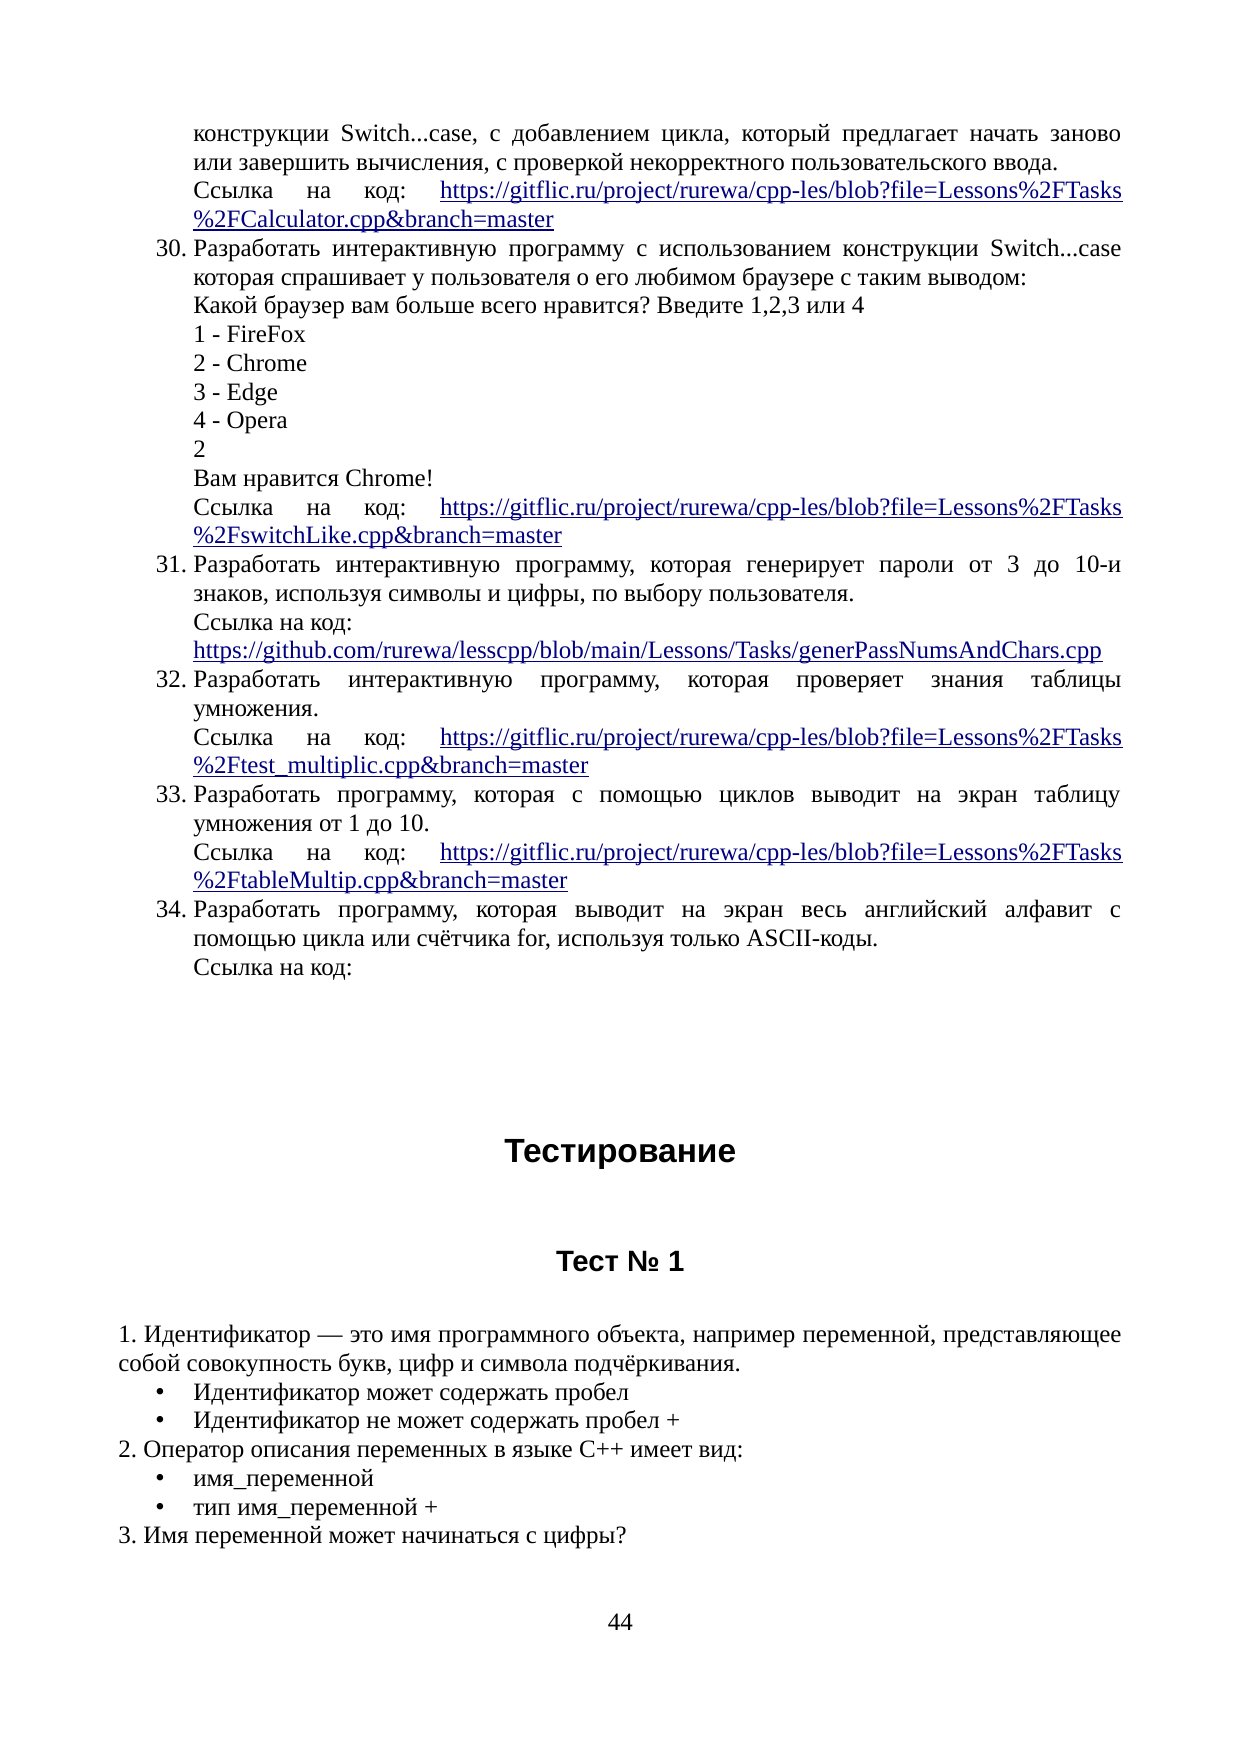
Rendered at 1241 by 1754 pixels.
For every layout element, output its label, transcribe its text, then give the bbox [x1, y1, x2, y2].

text 3. Имя переменной может начинаться с цифры? [118, 1521, 1122, 1549]
list Ссылка на код: https://gitflic.ru/project/rurewa/cpp-les/blob?file=Lessons%2FTasks%2Ftest_multiplic.cpp&branch=master [156, 722, 1122, 779]
list Разработать программу, которая выводит на экран весь английский алфавит с помощью цикла или счётчика for, используя только ASCII-коды. [156, 894, 1122, 952]
list конструкции Switch...case, с добавлением цикла, который предлагает начать заново или завершить вычисления, с проверкой некорректного пользовательского ввода. [156, 118, 1122, 176]
list Идентификатор может содержать пробел [156, 1377, 1122, 1406]
list Ссылка на код: [156, 952, 1122, 981]
list Разработать интерактивную программу, которая генерирует пароли от 3 до 10-и знаков, используя символы и цифры, по выбору пользователя. [156, 549, 1122, 607]
list тип имя_переменной + [156, 1492, 1122, 1521]
list 1 - FireFox [156, 319, 1122, 348]
list Разработать интерактивную программу с использованием конструкции Switch...case которая спрашивает у пользователя о его любимом браузере с таким выводом: [156, 233, 1122, 291]
list Какой браузер вам больше всего нравится? Введите 1,2,3 или 4 [156, 291, 1122, 319]
list 2 [156, 434, 1122, 463]
list Разработать интерактивную программу, которая проверяет знания таблицы умножения. [156, 664, 1122, 722]
subtitle Тестирование [118, 1131, 1122, 1169]
list 3 - Edge [156, 377, 1122, 406]
list Ссылка на код: https://github.com/rurewa/lesscpp/blob/main/Lessons/Tasks/generPassNumsAndChars.cpp [156, 607, 1122, 664]
list Вам нравится Chrome! [156, 463, 1122, 492]
list 4 - Opera [156, 406, 1122, 434]
list 2 - Chrome [156, 348, 1122, 377]
text 1. Идентификатор — это имя программного объекта, например переменной, представляющее собой совокупность букв, цифр и символа подчёркивания. [118, 1319, 1122, 1377]
list имя_переменной [156, 1463, 1122, 1492]
text 2. Оператор описания переменных в языке С++ имеет вид: [118, 1434, 1122, 1463]
list Ссылка на код: https://gitflic.ru/project/rurewa/cpp-les/blob?file=Lessons%2FTasks%2FswitchLike.cpp&branch=master [156, 492, 1122, 549]
list Идентификатор не может содержать пробел + [156, 1406, 1122, 1434]
list Ссылка на код: https://gitflic.ru/project/rurewa/cpp-les/blob?file=Lessons%2FTasks%2FCalculator.cpp&branch=master [156, 176, 1122, 233]
list Разработать программу, которая с помощью циклов выводит на экран таблицу умножения от 1 до 10. [156, 779, 1122, 837]
subtitle Тест № 1 [118, 1244, 1122, 1278]
list Ссылка на код: https://gitflic.ru/project/rurewa/cpp-les/blob?file=Lessons%2FTasks%2FtableMultip.cpp&branch=master [156, 837, 1122, 894]
